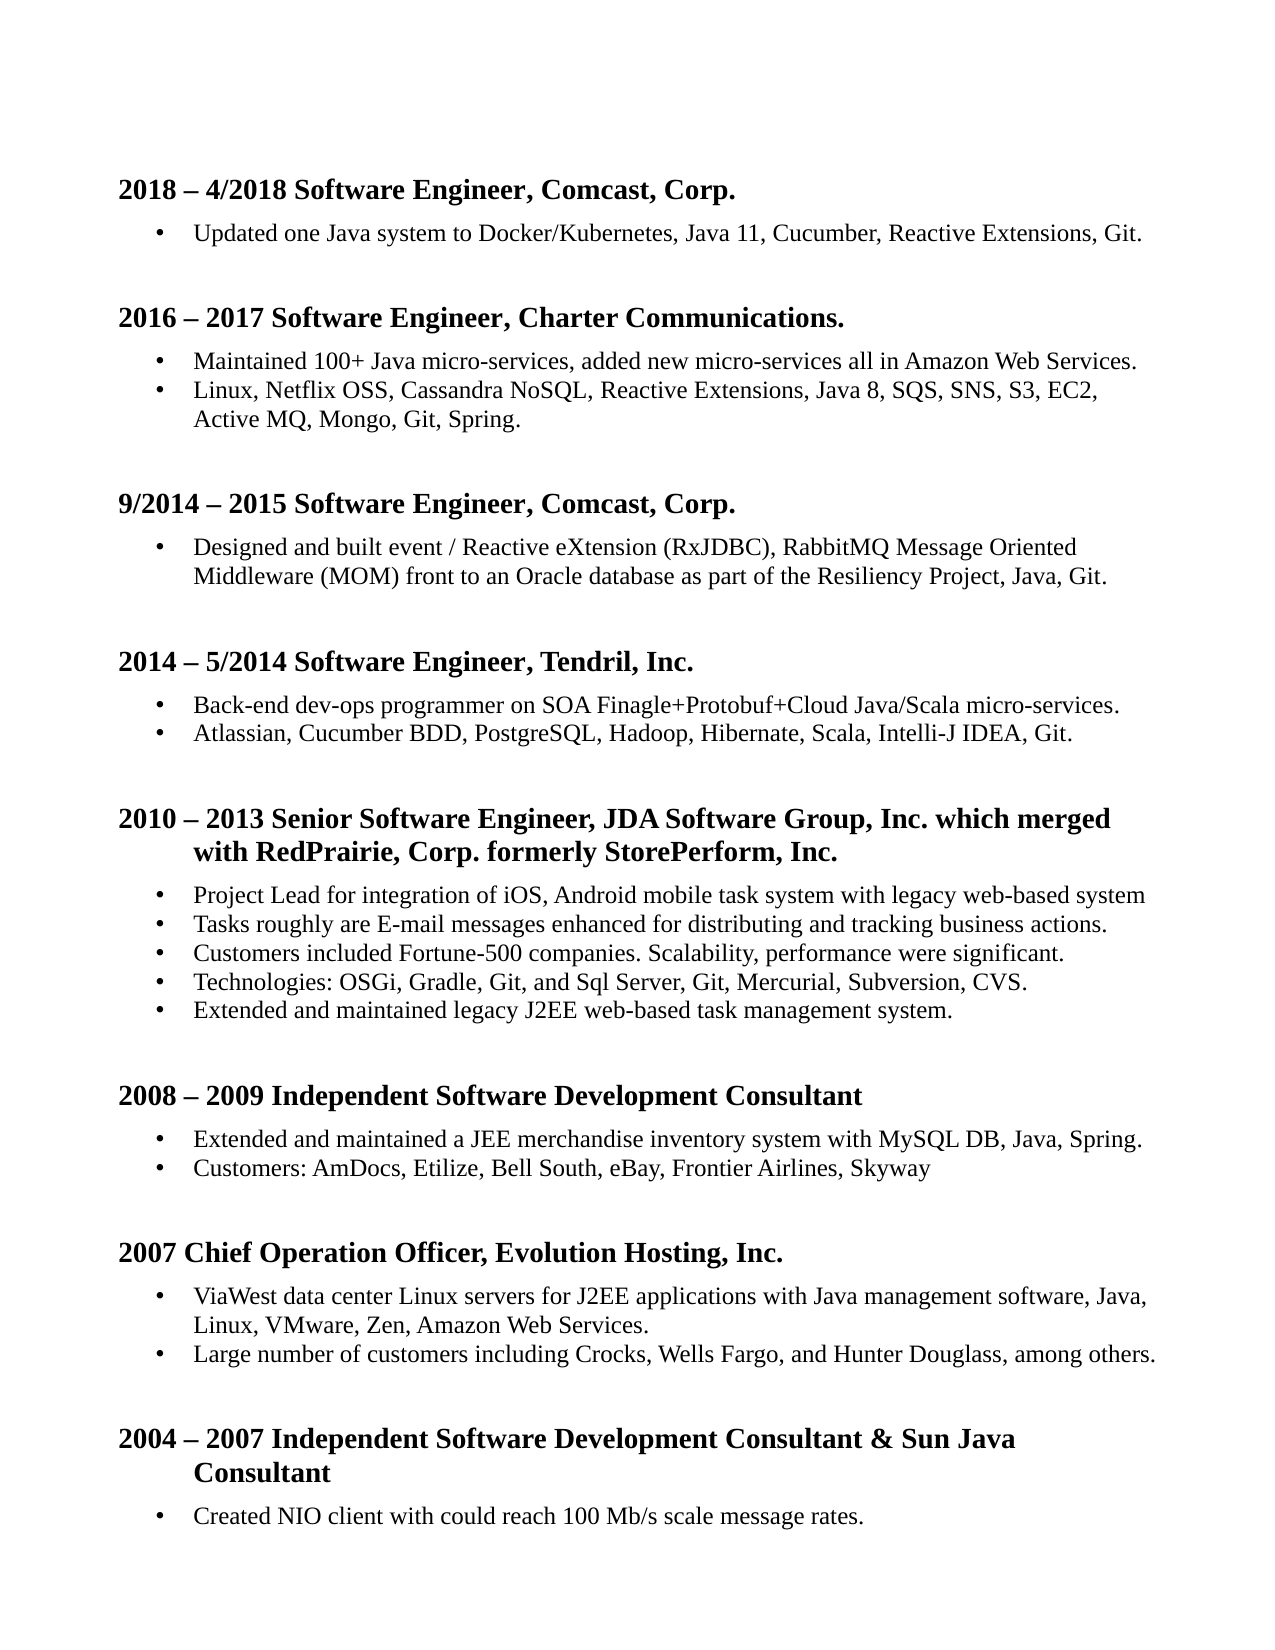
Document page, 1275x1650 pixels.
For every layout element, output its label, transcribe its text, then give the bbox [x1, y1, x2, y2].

subtitle 9/2014 – 2015 Software Engineer, Comcast, Corp. [118, 486, 1157, 520]
list Customers included Fortune-500 companies. Scalability, performance were significant. [156, 938, 1157, 967]
subtitle 2007 Chief Operation Officer, Evolution Hosting, Inc. [118, 1235, 1157, 1269]
subtitle 2008 – 2009 Independent Software Development Consultant [118, 1078, 1157, 1112]
list Linux, Netflix OSS, Cassandra NoSQL, Reactive Extensions, Java 8, SQS, SNS, S3, EC2, Active MQ, Mongo, Git, Spring. [156, 375, 1157, 433]
list ViaWest data center Linux servers for J2EE applications with Java management software, Java, Linux, VMware, Zen, Amazon Web Services. [156, 1281, 1157, 1339]
list Back-end dev-ops programmer on SOA Finagle+Protobuf+Cloud Java/Scala micro-services. [156, 690, 1157, 718]
list Extended and maintained a JEE merchandise inventory system with MySQL DB, Java, Spring. [156, 1124, 1157, 1153]
list Extended and maintained legacy J2EE web-based task management system. [156, 996, 1157, 1024]
list Tasks roughly are E-mail messages enhanced for distributing and tracking business actions. [156, 909, 1157, 938]
list Large number of customers including Crocks, Wells Fargo, and Hunter Douglass, among others. [156, 1339, 1157, 1368]
list Updated one Java system to Docker/Kubernetes, Java 11, Cucumber, Reactive Extensions, Git. [156, 218, 1157, 247]
subtitle 2014 – 5/2014 Software Engineer, Tendril, Inc. [118, 644, 1157, 677]
subtitle 2004 – 2007 Independent Software Development Consultant & Sun Java Consultant [118, 1421, 1157, 1488]
subtitle 2016 – 2017 Software Engineer, Charter Communications. [118, 300, 1157, 334]
list Maintained 100+ Java micro-services, added new micro-services all in Amazon Web Services. [156, 346, 1157, 375]
list Atlassian, Cucumber BDD, PostgreSQL, Hadoop, Hibernate, Scala, Intelli-J IDEA, Git. [156, 718, 1157, 747]
list Created NIO client with could reach 100 Mb/s scale message rates. [156, 1501, 1157, 1530]
list Designed and built event / Reactive eXtension (RxJDBC), RabbitMQ Message Oriented Middleware (MOM) front to an Oracle database as part of the Resiliency Project, Java, Git. [156, 532, 1157, 590]
list Customers: AmDocs, Etilize, Bell South, eBay, Frontier Airlines, Skyway [156, 1153, 1157, 1182]
subtitle 2010 – 2013 Senior Software Engineer, JDA Software Group, Inc. which merged with RedPrairie, Corp. formerly StorePerform, Inc. [118, 801, 1157, 868]
list Technologies: OSGi, Gradle, Git, and Sql Server, Git, Mercurial, Subversion, CVS. [156, 967, 1157, 996]
list Project Lead for integration of iOS, Android mobile task system with legacy web-based system [156, 881, 1157, 909]
subtitle 2018 – 4/2018 Software Engineer, Comcast, Corp. [118, 172, 1157, 205]
